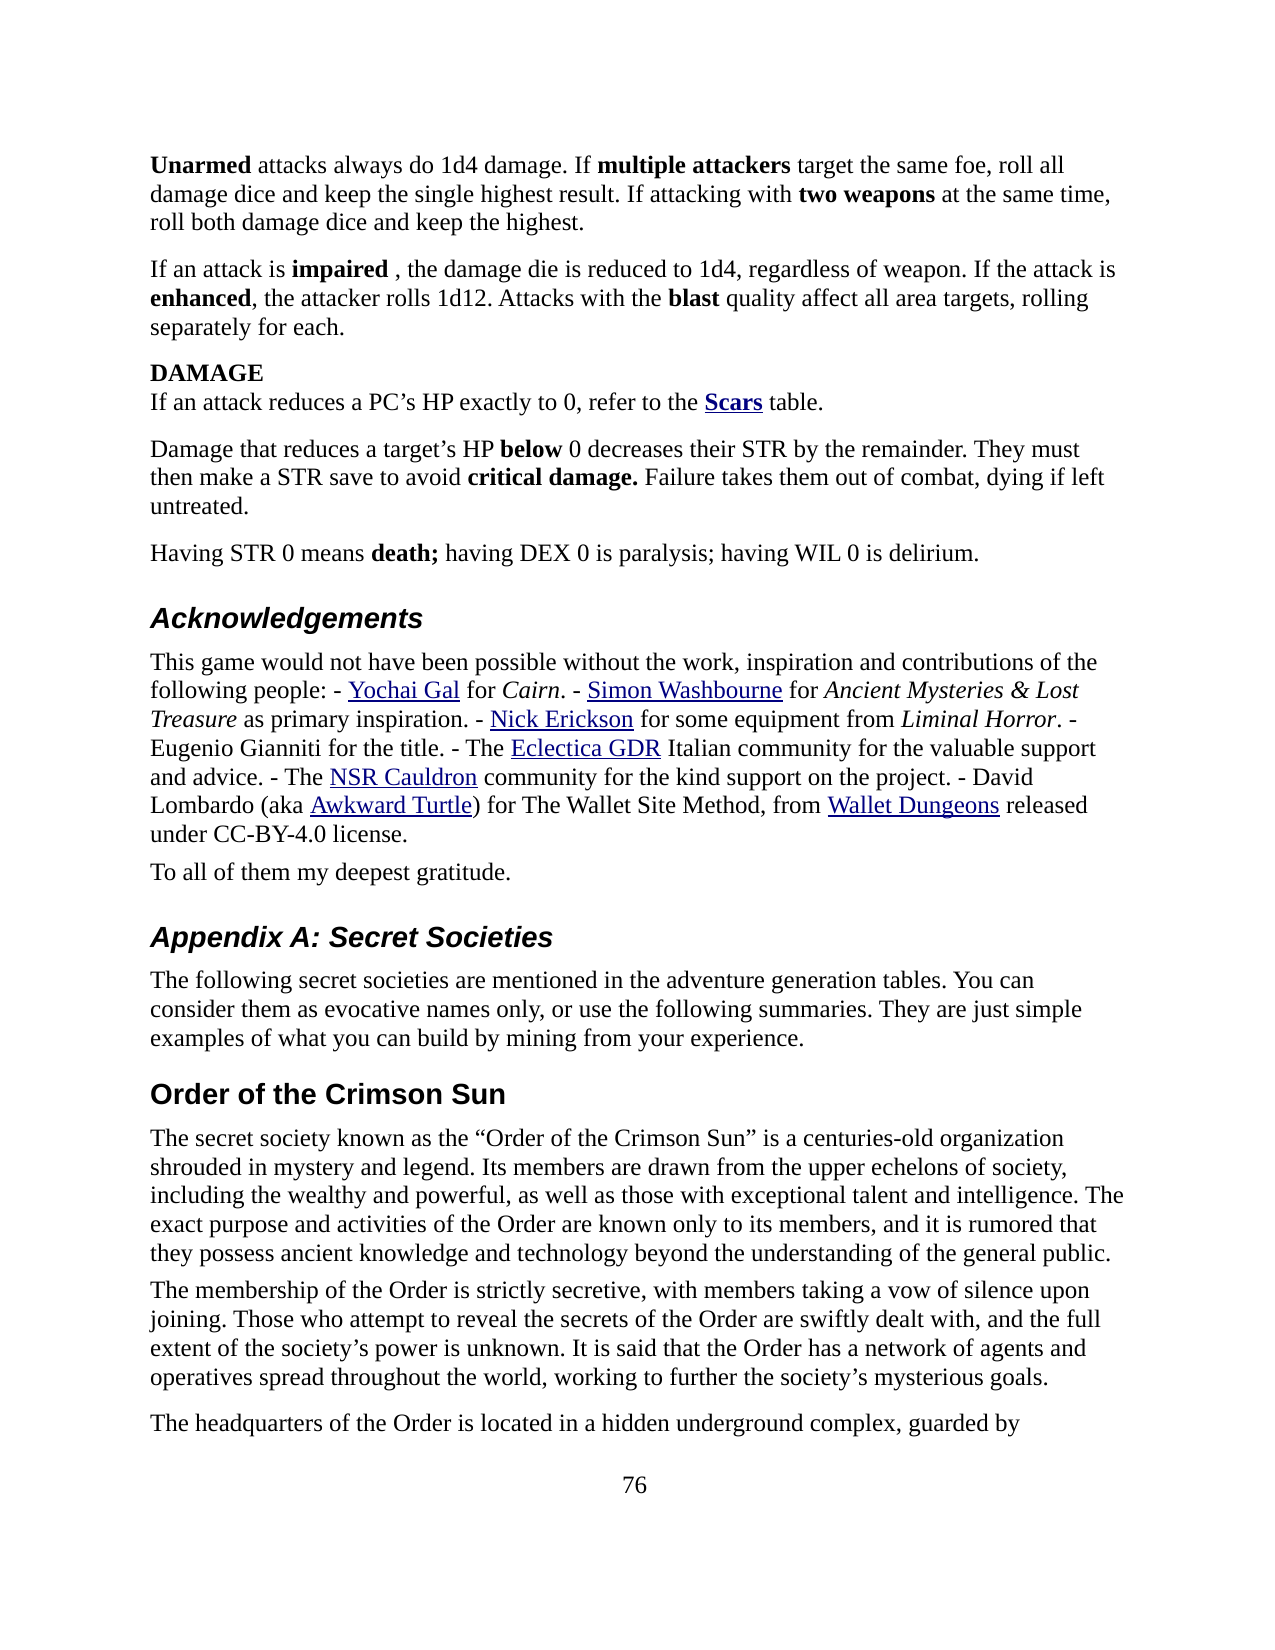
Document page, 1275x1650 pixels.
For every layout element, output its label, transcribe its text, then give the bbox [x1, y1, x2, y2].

subtitle Order of the Crimson Sun [150, 1077, 1125, 1110]
subtitle Acknowledgements [150, 601, 1125, 634]
text Unarmed attacks always do 1d4 damage. If multiple attackers target the same foe, roll all damage dice and keep the single highest result. If attacking with two weapons at the same time, roll both damage dice and keep the highest. [150, 150, 1125, 236]
subtitle Appendix A: Secret Societies [150, 919, 1125, 953]
text The headquarters of the Order is located in a hidden underground complex, guarded by [150, 1408, 1125, 1437]
text The following secret societies are mentioned in the adventure generation tables. You can consider them as evocative names only, or use the following summaries. They are just simple examples of what you can build by mining from your experience. [150, 966, 1125, 1052]
text This game would not have been possible without the work, inspiration and contributions of the following people: - Yochai Gal for Cairn. - Simon Washbourne for Ancient Mysteries & Lost Treasure as primary inspiration. - Nick Erickson for some equipment from Liminal Horror. - Eugenio Gianniti for the title. - The Eclectica GDR Italian community for the valuable support and advice. - The NSR Cauldron community for the kind support on the project. - David Lombardo (aka Awkward Turtle) for The Wallet Site Method, from Wallet Dungeons released under CC-BY-4.0 license. [150, 647, 1125, 848]
text The secret society known as the “Order of the Crimson Sun” is a centuries-old organization shrouded in mystery and legend. Its members are drawn from the upper echelons of society, including the wealthy and powerful, as well as those with exceptional talent and intelligence. The exact purpose and activities of the Order are known only to its members, and it is rumored that they possess ancient knowledge and technology beyond the understanding of the general public. [150, 1123, 1125, 1267]
text DAMAGE If an attack reduces a PC’s HP exactly to 0, refer to the Scars table. [150, 358, 1125, 416]
text Damage that reduces a target’s HP below 0 decreases their STR by the remainder. They must then make a STR save to avoid critical damage. Failure takes them out of combat, dying if left untreated. [150, 434, 1125, 520]
text If an attack is impaired , the damage die is reduced to 1d4, regardless of weapon. If the attack is enhanced, the attacker rolls 1d12. Attacks with the blast quality affect all area targets, rolling separately for each. [150, 254, 1125, 340]
text To all of them my deepest gratitude. [150, 857, 1125, 886]
text The membership of the Order is strictly secretive, with members taking a vow of silence upon joining. Those who attempt to reveal the secrets of the Order are swiftly dealt with, and the full extent of the society’s power is unknown. It is said that the Order has a network of agents and operatives spread throughout the world, working to further the society’s mysterious goals. [150, 1276, 1125, 1391]
text Having STR 0 means death; having DEX 0 is paralysis; having WIL 0 is delirium. [150, 538, 1125, 567]
